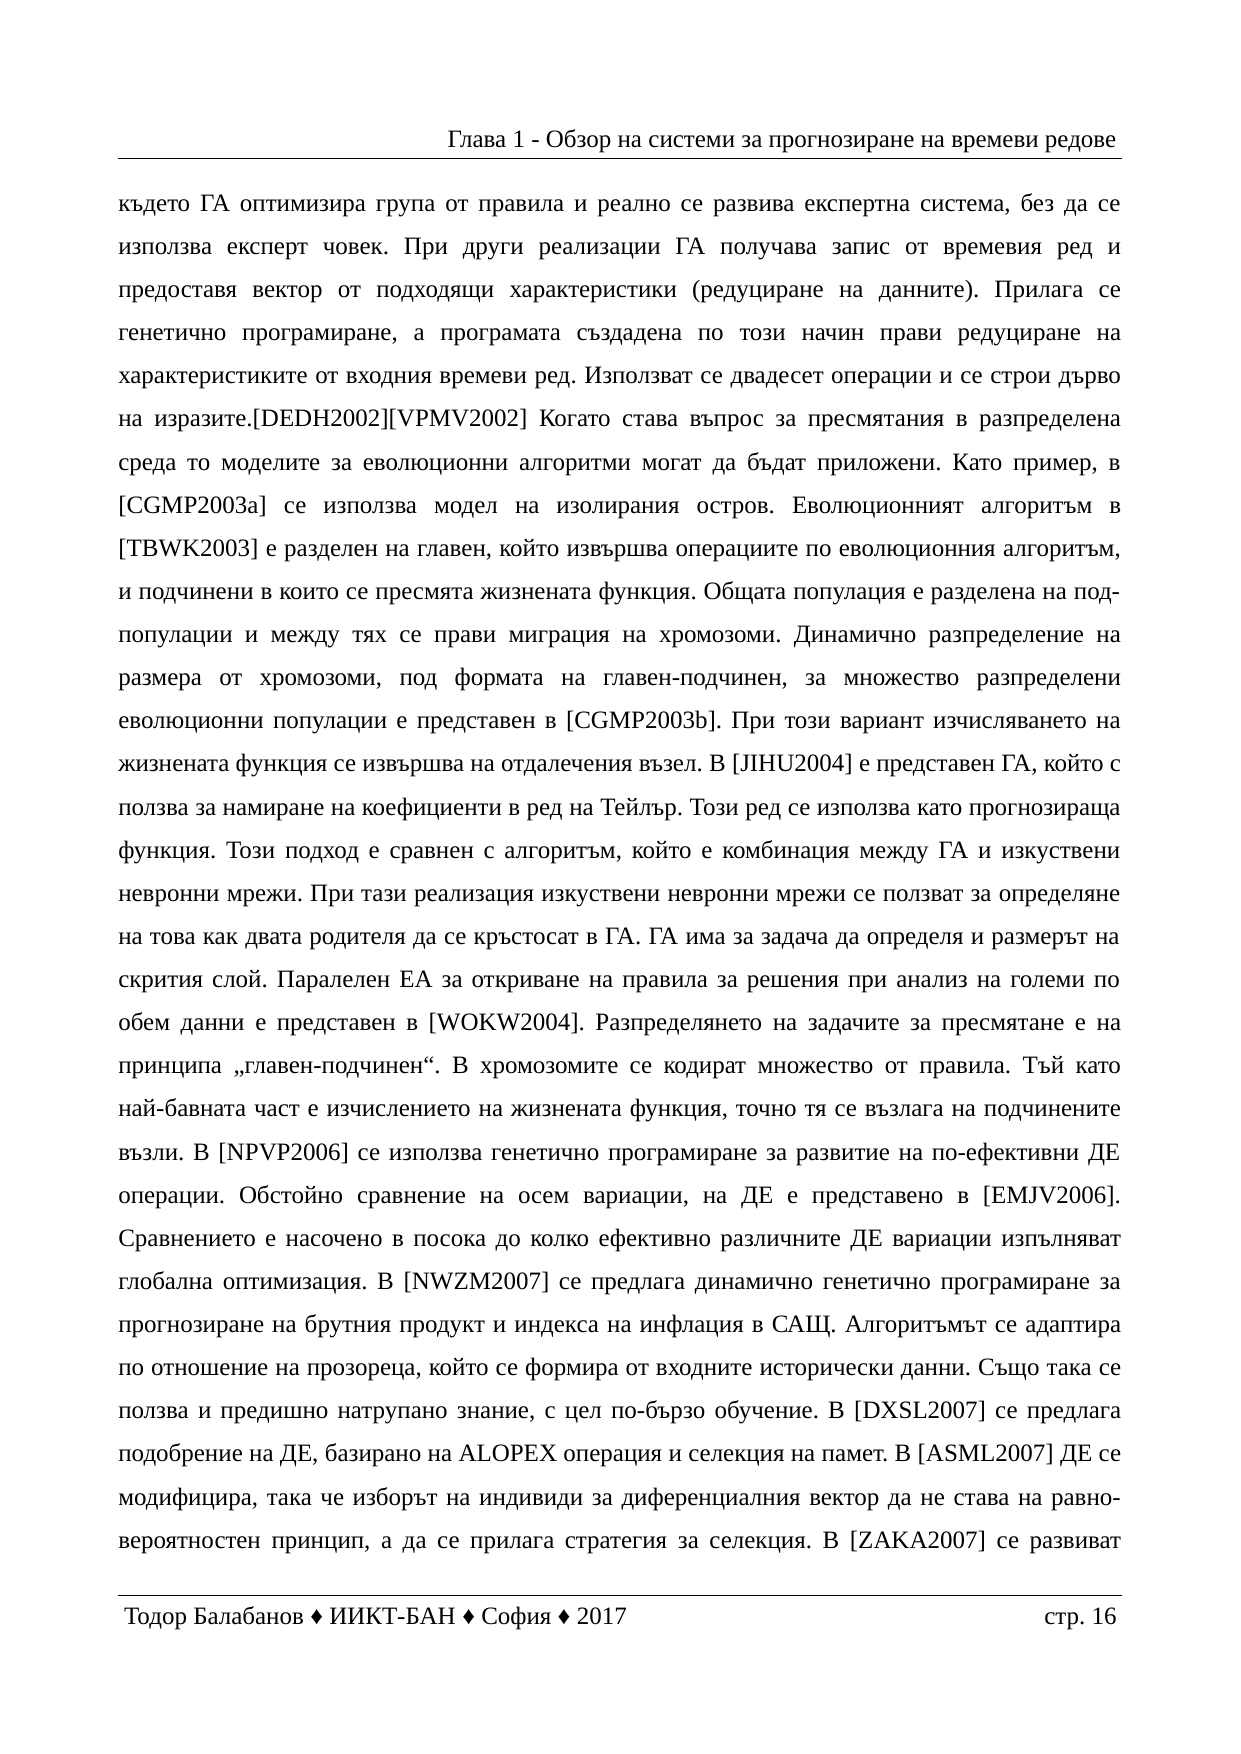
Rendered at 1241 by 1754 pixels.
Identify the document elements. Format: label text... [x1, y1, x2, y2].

text където ГА оптимизира група от правила и реално се развива експертна система, без да се използва експерт човек. При други реализации ГА получава запис от времевия ред и предоставя вектор от подходящи характеристики (редуциране на данните). Прилага се генетично програмиране, а програмата създадена по този начин прави редуциране на характеристиките от входния времеви ред. Използват се двадесет операции и се строи дърво на изразите.[DEDH2002][VPMV2002] Когато става въпрос за пресмятания в разпределена среда то моделите за еволюционни алгоритми могат да бъдат приложени. Като пример, в [CGMP2003a] се използва модел на изолирания остров. Еволюционният алгоритъм в [TBWK2003] е разделен на главен, който извършва операциите по еволюционния алгоритъм, и подчинени в които се пресмята жизнената функция. Общата популация е разделена на под-популации и между тях се прави миграция на хромозоми. Динамично разпределение на размера от хромозоми, под формата на главен-подчинен, за множество разпределени еволюционни популации е представен в [CGMP2003b]. При този вариант изчисляването на жизнената функция се извършва на отдалечения възел. В [JIHU2004] е представен ГА, който с ползва за намиране на коефициенти в ред на Тейлър. Този ред се използва като прогнозираща функция. Този подход е сравнен с алгоритъм, който е комбинация между ГА и изкуствени невронни мрежи. При тази реализация изкуствени невронни мрежи се ползват за определяне на това как двата родителя да се кръстосат в ГА. ГА има за задача да определя и размерът на скрития слой. Паралелен ЕА за откриване на правила за решения при анализ на големи по обем данни е представен в [WOKW2004]. Разпределянето на задачите за пресмятане е на принципа „главен-подчинен“. В хромозомите се кодират множество от правила. Тъй като най-бавната част е изчислението на жизнената функция, точно тя се възлага на подчинените възли. В [NPVP2006] се използва генетично програмиране за развитие на по-ефективни ДЕ операции. Обстойно сравнение на осем вариации, на ДЕ е представено в [EMJV2006]. Сравнението е насочено в посока до колко ефективно различните ДЕ вариации изпълняват глобална оптимизация. В [NWZM2007] се предлага динамично генетично програмиране за прогнозиране на брутния продукт и индекса на инфлация в САЩ. Алгоритъмът се адаптира по отношение на прозореца, който се формира от входните исторически данни. Също така се ползва и предишно натрупано знание, с цел по-бързо обучение. В [DXSL2007] се предлага подобрение на ДЕ, базирано на ALOPEX операция и селекция на памет. В [ASML2007] ДЕ се модифицира, така че изборът на индивиди за диференциалния вектор да не става на равно-вероятностен принцип, а да се прилага стратегия за селекция. В [ZAKA2007] се развиват [118, 188, 1122, 1553]
